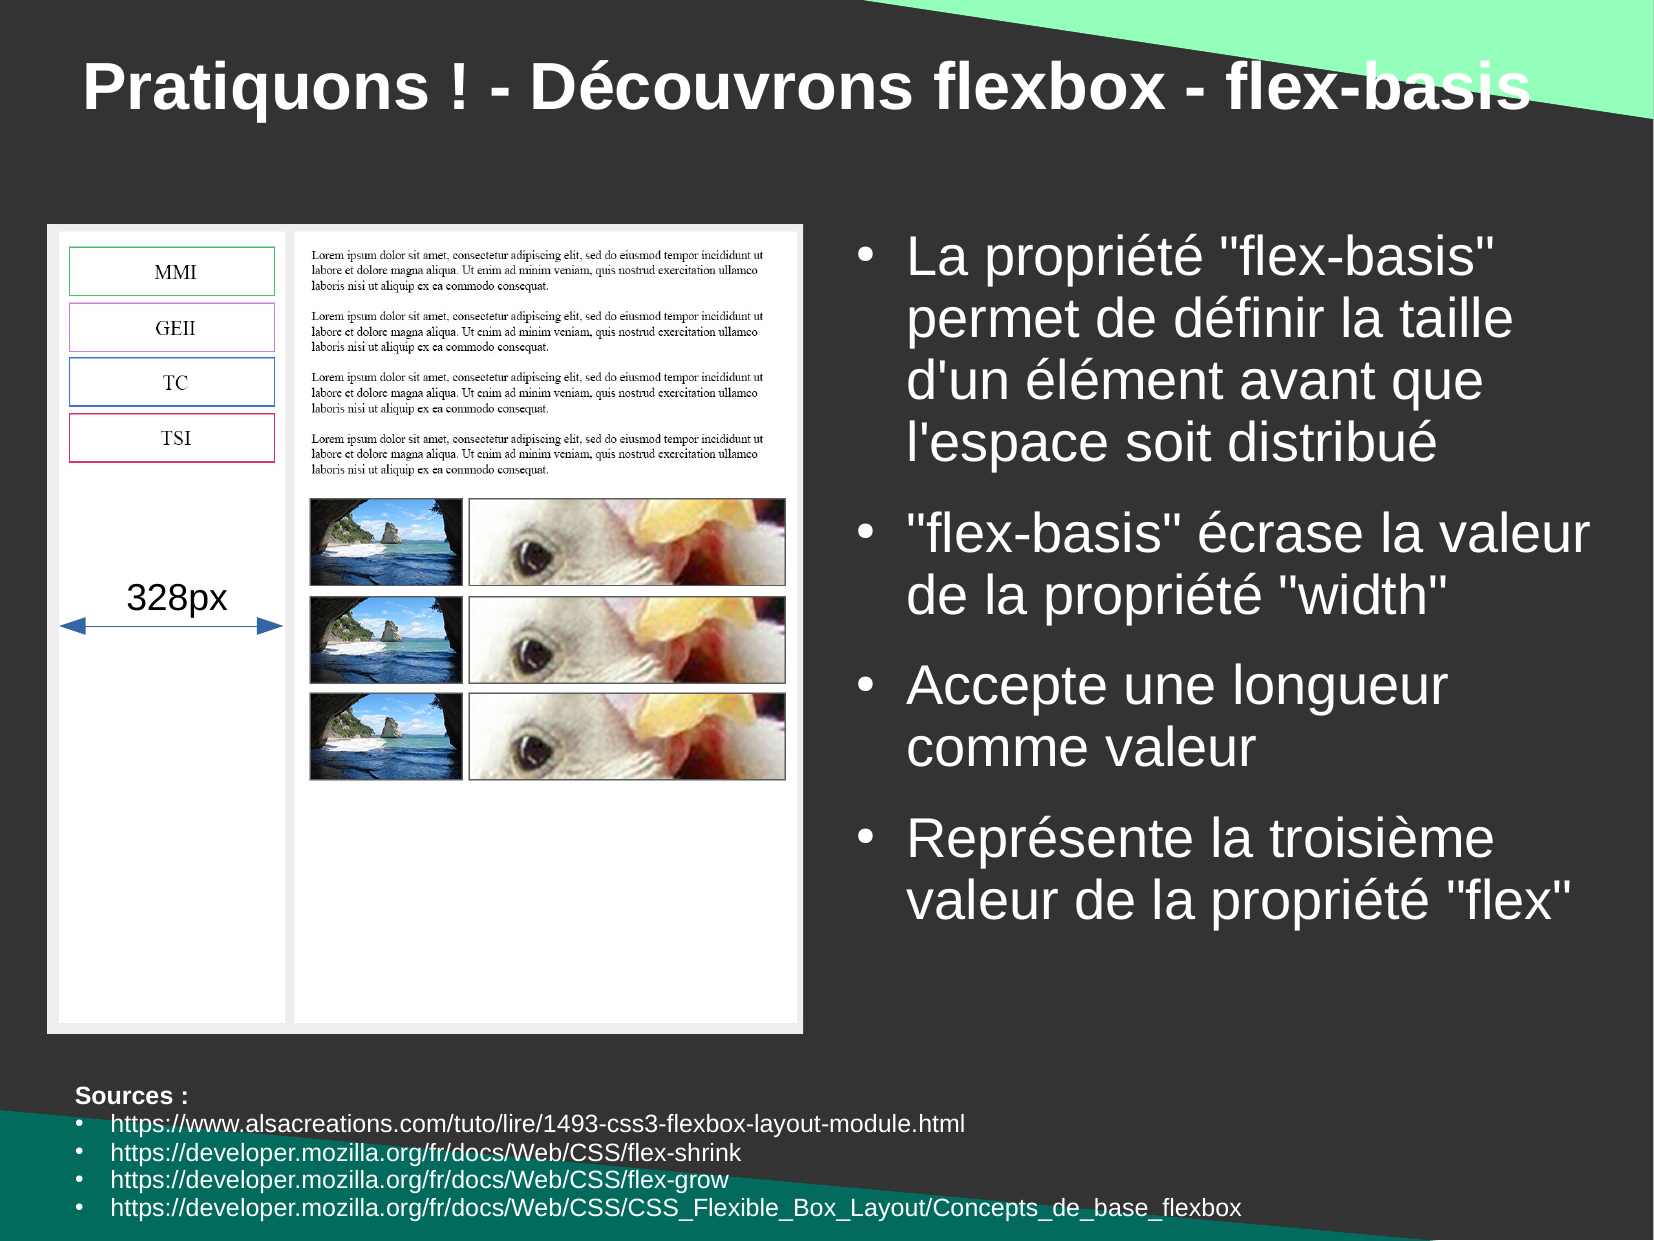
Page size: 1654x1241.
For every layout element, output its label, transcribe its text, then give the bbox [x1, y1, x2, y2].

list La propriété "flex-basis" permet de définir la taille d'un élément avant que l'espace soit distribué "flex-basis" écrase la valeur de la propriété "width" Accepte une longueur comme valeur Représente la troisième valeur de la propriété "flex" [838, 224, 1619, 945]
text_box Sources : https://www.alsacreations.com/tuto/lire/1493-css3-flexbox-layout-module.html https://developer.mozilla.org/fr/docs/Web/CSS/flex-shrink https://developer.mozilla.org/fr/docs/Web/CSS/flex-grow https://developer.mozilla.org/fr/docs/Web/CSS/CSS_Flexible_Box_Layout/Concepts_de_base_flexbox [60, 1074, 1546, 1241]
text_box [862, 0, 1654, 120]
title Pratiquons ! - Découvrons flexbox - flex-basis [82, 49, 1630, 142]
picture [47, 224, 804, 1034]
text_box 328px [106, 569, 249, 626]
